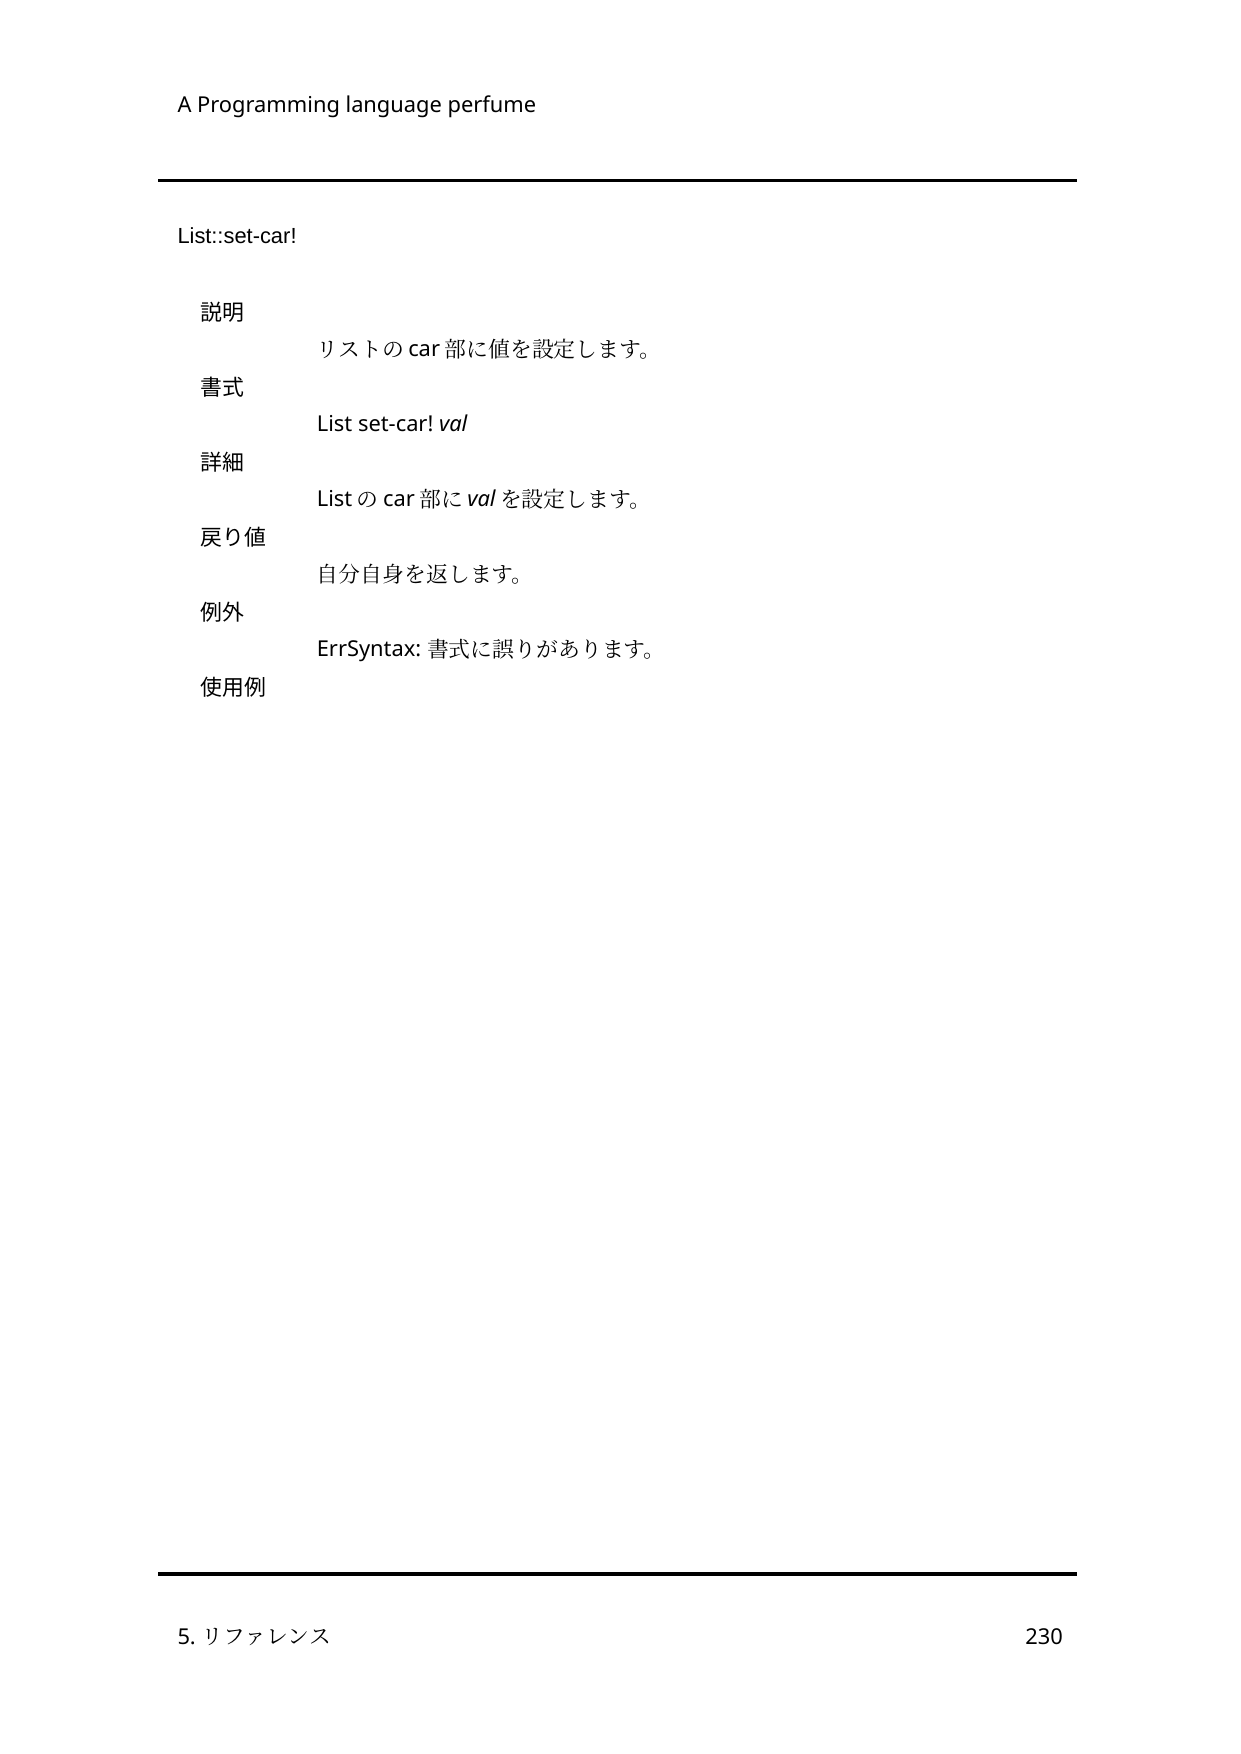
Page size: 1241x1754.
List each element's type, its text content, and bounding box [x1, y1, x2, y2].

table_cell ErrSyntax: 書式に誤りがあります。 [317, 592, 1063, 667]
table_cell [317, 667, 1063, 742]
table_header リストのcar部に値を設定します。 [317, 292, 1063, 367]
table_cell 書式 [200, 367, 317, 442]
table_cell 例外 [200, 592, 317, 667]
table_cell 自分自身を返します。 [317, 517, 1063, 592]
table_cell 戻り値 [200, 517, 317, 592]
table_header 説明 [200, 292, 317, 367]
table_cell Listのcar部にvalを設定します。 [317, 442, 1063, 517]
table_cell 詳細 [200, 442, 317, 517]
table_cell List set-car! val [317, 367, 1063, 442]
table_cell 使用例 [200, 667, 317, 742]
subtitle List::set-car! [177, 217, 1063, 254]
